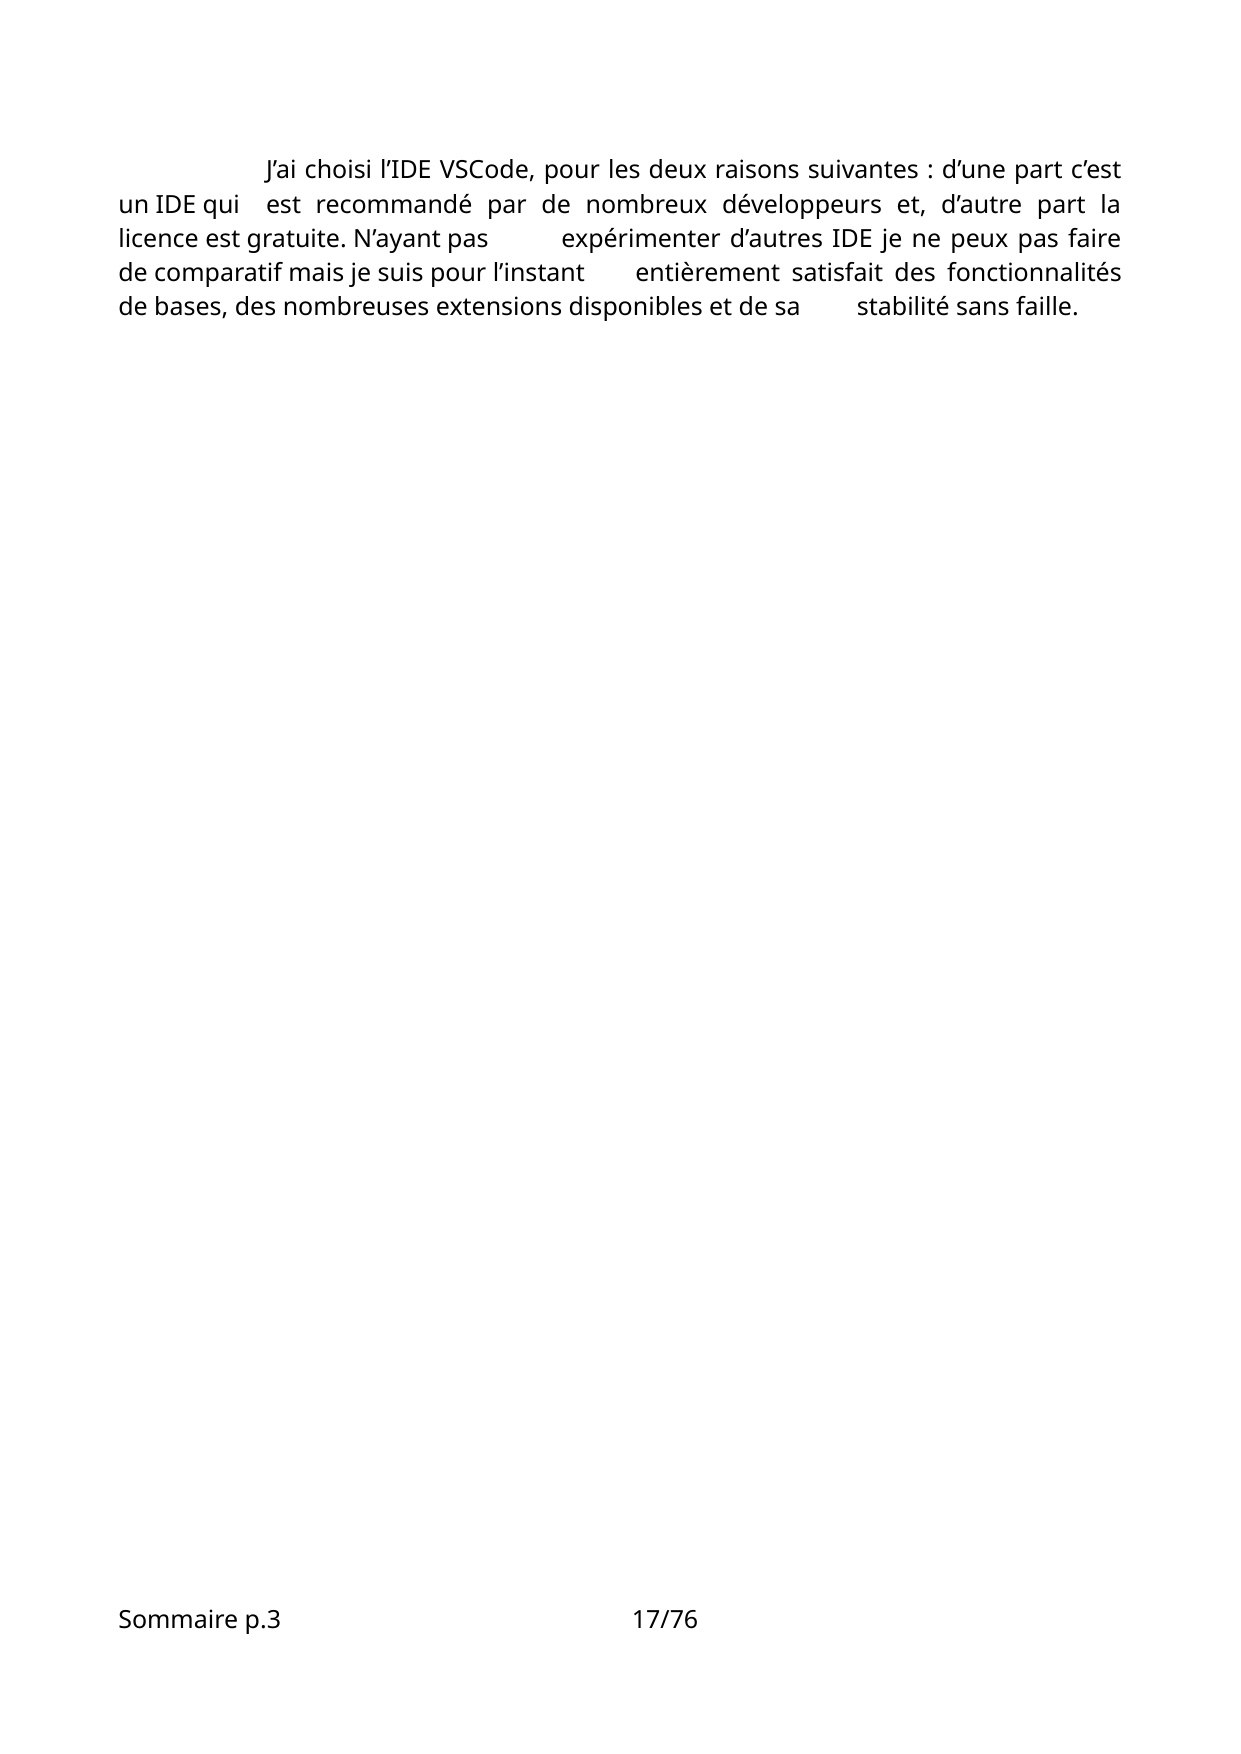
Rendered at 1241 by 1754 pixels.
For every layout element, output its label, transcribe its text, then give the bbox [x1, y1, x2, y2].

text J’ai choisi l’IDE VSCode, pour les deux raisons suivantes : d’une part c’est un IDE qui est recommandé par de nombreux développeurs et, d’autre part la licence est gratuite. N’ayant pas expérimenter d’autres IDE je ne peux pas faire de comparatif mais je suis pour l’instant entièrement satisfait des fonctionnalités de bases, des nombreuses extensions disponibles et de sa stabilité sans faille. [118, 152, 1122, 322]
